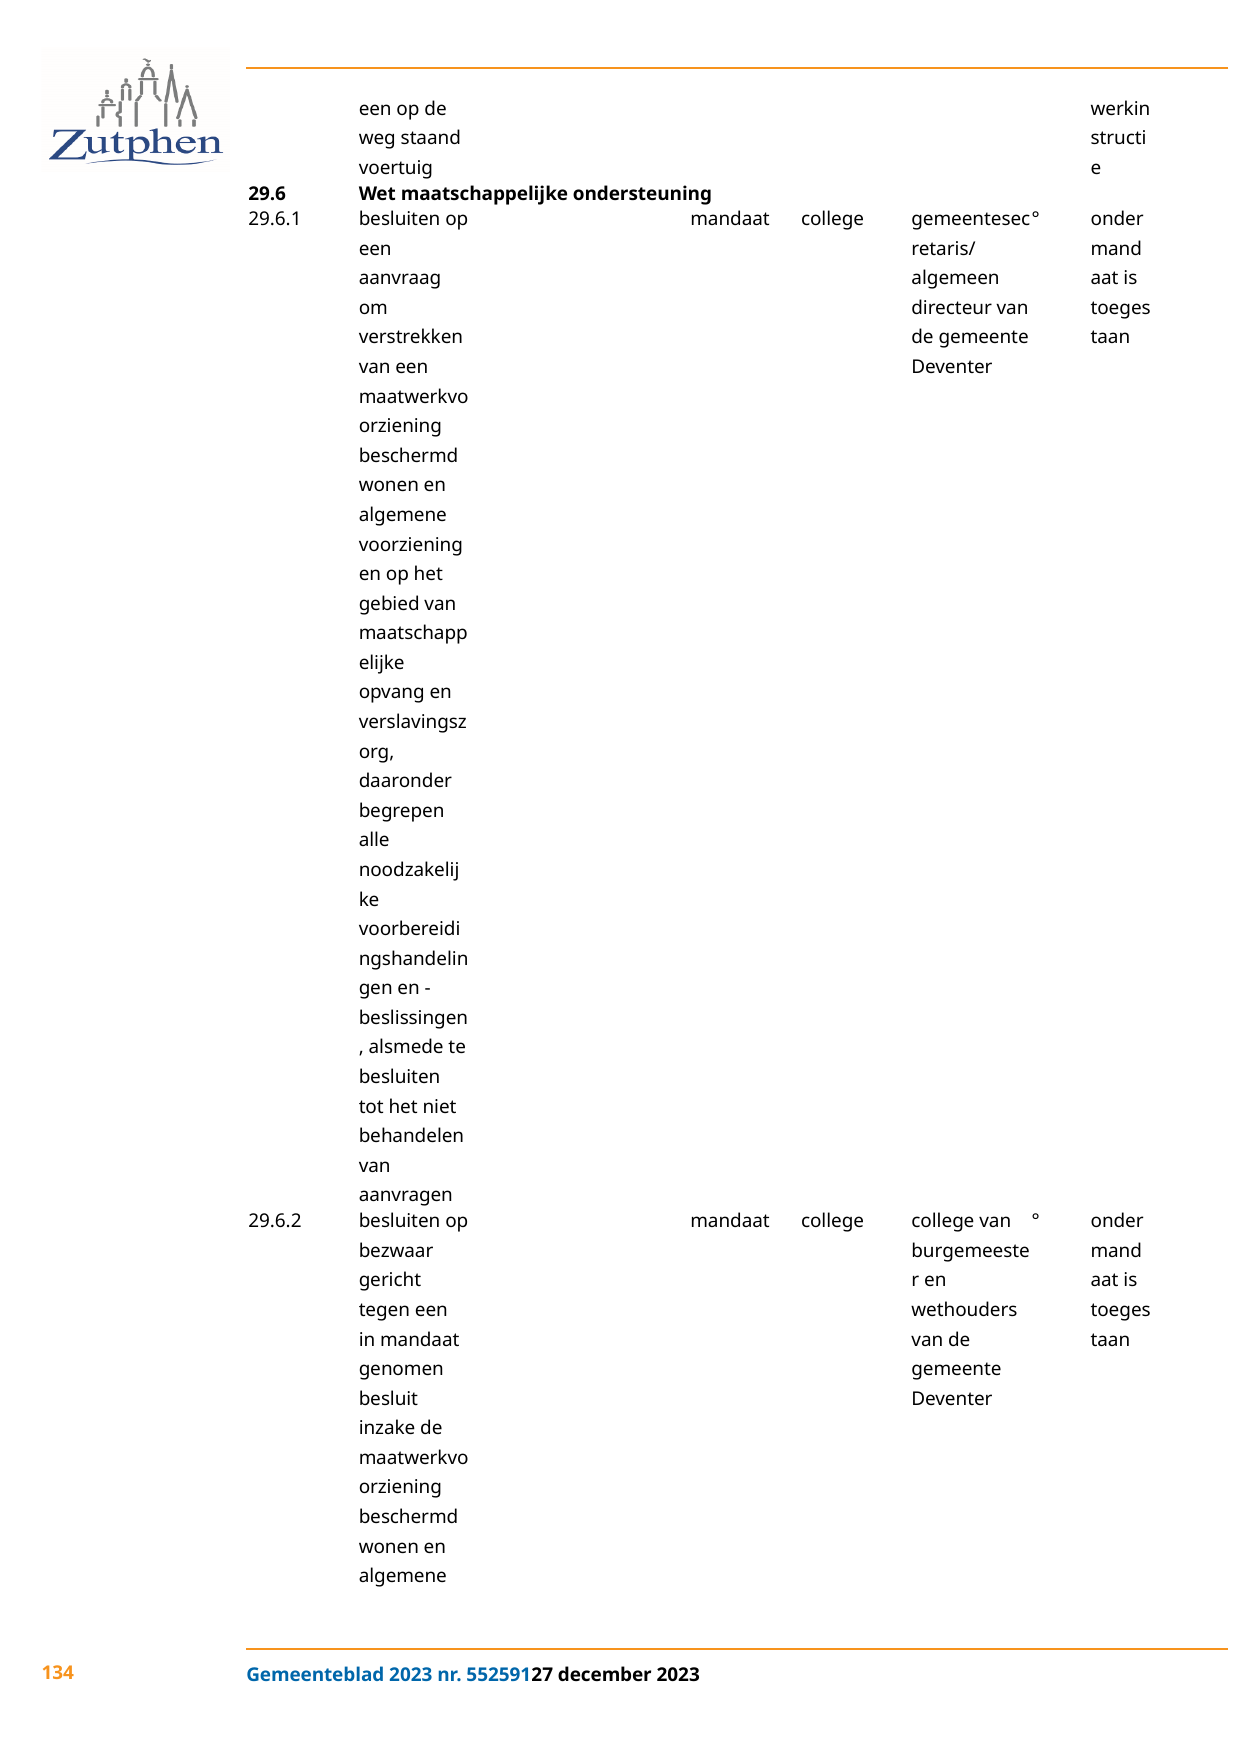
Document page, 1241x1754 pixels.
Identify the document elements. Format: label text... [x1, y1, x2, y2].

table_cell [469, 95, 579, 180]
table_cell werkinstructie [1031, 95, 1152, 180]
table_cell [580, 205, 690, 1207]
table_cell [469, 205, 579, 1207]
table_cell college [801, 1208, 911, 1588]
table_cell [248, 95, 358, 180]
table_cell mandaat [690, 1208, 801, 1588]
table_cell 29.6.1 [248, 205, 358, 1207]
table_cell besluiten op een aanvraag om verstrekken van een maatwerkvoorziening beschermd wonen en algemene voorzieningen op het gebied van maatschappelijke opvang en verslavingszorg, daaronder begrepen alle noodzakelijke voorbereidingshandelingen en -beslissingen, alsmede te besluiten tot het niet behandelen van aanvragen [359, 205, 469, 1207]
table_cell 29.6 [248, 180, 358, 205]
table_cell een op de weg staand voertuig [359, 95, 469, 180]
table_cell gemeentesecretaris/algemeen directeur van de gemeente Deventer [911, 205, 1031, 1207]
table_cell ondermandaat is toegestaan [1031, 1208, 1152, 1588]
picture [41, 47, 231, 172]
table_cell [801, 95, 911, 180]
table_cell ondermandaat is toegestaan [1031, 205, 1152, 1207]
table_cell [690, 95, 801, 180]
table_cell mandaat [690, 205, 801, 1207]
table_cell besluiten op bezwaar gericht tegen een in mandaat genomen besluit inzake de maatwerkvoorziening beschermd wonen en algemene [359, 1208, 469, 1588]
table_cell [911, 95, 1031, 180]
table_cell [580, 95, 690, 180]
table_cell college van burgemeester en wethouders van de gemeente Deventer [911, 1208, 1031, 1588]
table_cell [469, 1208, 579, 1588]
table_cell college [801, 205, 911, 1207]
table_cell [580, 1208, 690, 1588]
table_cell Wet maatschappelijke ondersteuning [359, 180, 1152, 205]
table_cell 29.6.2 [248, 1208, 358, 1588]
